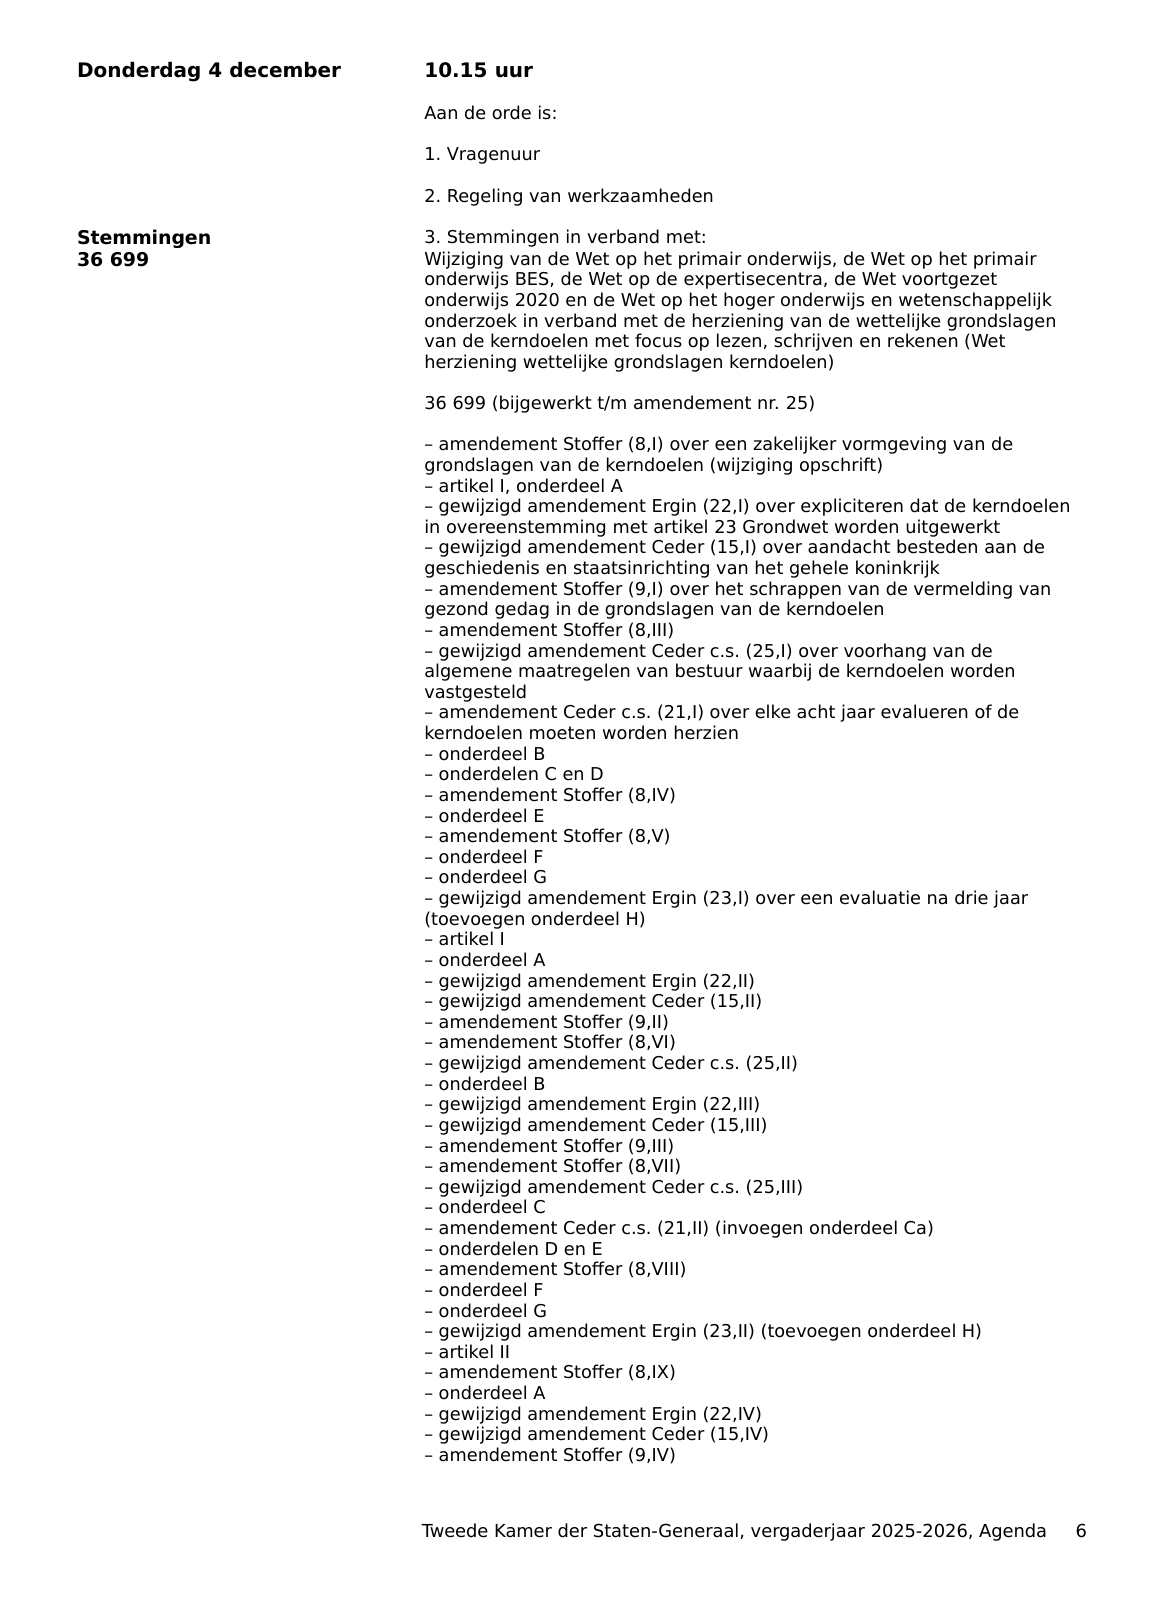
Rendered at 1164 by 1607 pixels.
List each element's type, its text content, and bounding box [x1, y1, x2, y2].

table_cell [77, 1053, 401, 1074]
table_cell – amendement Stoffer (8,I) over een zakelijker vormgeving van de grondslagen van de kerndoelen (wijziging opschrift) [418, 434, 1087, 476]
table_cell [77, 1218, 401, 1239]
table_cell [401, 991, 418, 1012]
table_cell 3. Stemmingen in verband met: [418, 227, 1087, 249]
table_cell – gewijzigd amendement Ceder (15,II) [418, 991, 1087, 1012]
table_cell – amendement Stoffer (8,VIII) [418, 1259, 1087, 1280]
table_cell [401, 1074, 418, 1094]
table_cell [77, 373, 401, 393]
table_cell [77, 393, 401, 414]
table_cell – gewijzigd amendement Ergin (22,IV) [418, 1404, 1087, 1424]
table_cell – amendement Stoffer (9,IV) [418, 1445, 1087, 1466]
table_cell [77, 847, 401, 867]
table_cell – onderdeel A [418, 950, 1087, 971]
table_cell – amendement Stoffer (8,IV) [418, 785, 1087, 806]
table_cell 10.15 uur [418, 59, 1087, 82]
table_cell [401, 1177, 418, 1197]
table_cell – gewijzigd amendement Ceder (15,IV) [418, 1424, 1087, 1445]
table_cell [77, 144, 401, 165]
table_cell [401, 83, 418, 103]
table_cell [77, 868, 401, 888]
table_cell [77, 1363, 401, 1383]
table_cell [77, 186, 401, 206]
table_cell [77, 496, 401, 537]
table_cell [401, 785, 418, 806]
table_cell 1. Vragenuur [418, 144, 1087, 165]
table_cell – onderdeel B [418, 744, 1087, 764]
table_cell [77, 950, 401, 971]
table_cell [401, 414, 418, 434]
table_cell – artikel I, onderdeel A [418, 476, 1087, 496]
table_cell [77, 1383, 401, 1404]
table_cell – onderdeel E [418, 806, 1087, 826]
table_cell [401, 703, 418, 744]
table_cell [401, 868, 418, 888]
table_cell 36 699 (bijgewerkt t/m amendement nr. 25) [418, 393, 1087, 414]
table_cell [77, 744, 401, 764]
table_cell – amendement Ceder c.s. (21,I) over elke acht jaar evalueren of de kerndoelen moeten worden herzien [418, 703, 1087, 744]
table_cell – amendement Stoffer (8,IX) [418, 1363, 1087, 1383]
table_cell [77, 971, 401, 991]
table_cell [401, 1033, 418, 1053]
table_cell – artikel I [418, 929, 1087, 950]
table_cell [401, 144, 418, 165]
table_cell [401, 165, 418, 186]
table_cell – gewijzigd amendement Ceder c.s. (25,III) [418, 1177, 1087, 1197]
table_cell [77, 641, 401, 702]
table_cell [418, 206, 1087, 227]
table_cell [77, 826, 401, 847]
table_cell [401, 1094, 418, 1115]
table_cell [401, 124, 418, 144]
table_cell [401, 971, 418, 991]
table_cell [401, 1198, 418, 1218]
table_cell [77, 1156, 401, 1177]
table_cell [77, 1239, 401, 1259]
table_cell [401, 950, 418, 971]
table_cell – gewijzigd amendement Ceder c.s. (25,II) [418, 1053, 1087, 1074]
table_cell – amendement Stoffer (9,II) [418, 1012, 1087, 1032]
table_cell [401, 1280, 418, 1301]
table_cell Donderdag 4 december [77, 59, 401, 82]
table_cell [418, 414, 1087, 434]
table_cell – amendement Ceder c.s. (21,II) (invoegen onderdeel Ca) [418, 1218, 1087, 1239]
table_cell [401, 806, 418, 826]
table_cell [401, 434, 418, 476]
table_cell [77, 434, 401, 476]
table_cell [77, 103, 401, 124]
table_cell – onderdeel F [418, 847, 1087, 867]
table_cell [401, 1301, 418, 1321]
table_cell [401, 641, 418, 702]
table_cell [401, 103, 418, 124]
table_cell [401, 393, 418, 414]
table_cell Aan de orde is: [418, 103, 1087, 124]
table_cell – amendement Stoffer (8,VI) [418, 1033, 1087, 1053]
table_cell [77, 124, 401, 144]
table_cell – gewijzigd amendement Ergin (22,II) [418, 971, 1087, 991]
table_cell [401, 59, 418, 82]
table_cell – onderdeel F [418, 1280, 1087, 1301]
table_cell 36 699 [77, 249, 401, 372]
table_cell – onderdeel A [418, 1383, 1087, 1404]
table_cell [77, 206, 401, 227]
table_cell – onderdeel B [418, 1074, 1087, 1094]
table_cell [77, 1198, 401, 1218]
table_cell [401, 476, 418, 496]
table_cell [77, 1012, 401, 1032]
table_cell [401, 1115, 418, 1136]
table_cell [401, 1445, 418, 1466]
table_cell [401, 227, 418, 249]
table_cell [77, 1177, 401, 1197]
table_cell [77, 1342, 401, 1362]
table_cell [77, 1136, 401, 1156]
table_cell [418, 124, 1087, 144]
table_cell [77, 1445, 401, 1466]
table_cell [77, 414, 401, 434]
table_cell [401, 1424, 418, 1445]
table_cell – onderdeel G [418, 1301, 1087, 1321]
table_cell Wijziging van de Wet op het primair onderwijs, de Wet op het primair onderwijs BES, de Wet op de expertisecentra, de Wet voortgezet onderwijs 2020 en de Wet op het hoger onderwijs en wetenschappelijk onderzoek in verband met de herziening van de wettelijke grondslagen van de kerndoelen met focus op lezen, schrijven en rekenen (Wet herziening wettelijke grondslagen kerndoelen) [418, 249, 1087, 372]
table_cell [77, 1280, 401, 1301]
table_cell [401, 579, 418, 620]
table_cell – gewijzigd amendement Ceder (15,III) [418, 1115, 1087, 1136]
table_cell [77, 579, 401, 620]
table_cell [77, 764, 401, 785]
table_cell – gewijzigd amendement Ergin (23,I) over een evaluatie na drie jaar (toevoegen onderdeel H) [418, 888, 1087, 929]
table_cell – amendement Stoffer (8,V) [418, 826, 1087, 847]
table_cell [401, 847, 418, 867]
table_cell [77, 1404, 401, 1424]
table_cell – onderdeel C [418, 1198, 1087, 1218]
table_cell [77, 991, 401, 1012]
table_cell Stemmingen [77, 227, 401, 249]
table_cell [401, 1012, 418, 1032]
table_cell [401, 764, 418, 785]
table_cell – amendement Stoffer (9,I) over het schrappen van de vermelding van gezond gedag in de grondslagen van de kerndoelen [418, 579, 1087, 620]
table_cell [77, 806, 401, 826]
table_cell [401, 249, 418, 372]
table_cell [401, 929, 418, 950]
table_cell 2. Regeling van werkzaamheden [418, 186, 1087, 206]
table_cell [401, 1218, 418, 1239]
table_cell [77, 165, 401, 186]
table_cell [77, 1301, 401, 1321]
table_cell [401, 206, 418, 227]
table_cell [401, 538, 418, 579]
table_cell [418, 373, 1087, 393]
table_cell [77, 1321, 401, 1342]
table_cell [77, 1074, 401, 1094]
table_cell – gewijzigd amendement Ergin (22,III) [418, 1094, 1087, 1115]
table_cell [401, 1053, 418, 1074]
table_cell [77, 929, 401, 950]
table_cell [77, 1033, 401, 1053]
table_cell [77, 620, 401, 641]
table_cell – gewijzigd amendement Ergin (22,I) over expliciteren dat de kerndoelen in overeenstemming met artikel 23 Grondwet worden uitgewerkt [418, 496, 1087, 537]
table_cell – amendement Stoffer (9,III) [418, 1136, 1087, 1156]
table_cell [401, 373, 418, 393]
table_cell – artikel II [418, 1342, 1087, 1362]
table_cell [77, 785, 401, 806]
table_cell – onderdelen C en D [418, 764, 1087, 785]
table_cell [401, 744, 418, 764]
table_cell [77, 538, 401, 579]
table_cell [401, 1239, 418, 1259]
table_cell [401, 888, 418, 929]
table_cell [77, 476, 401, 496]
table_cell – gewijzigd amendement Ceder c.s. (25,I) over voorhang van de algemene maatregelen van bestuur waarbij de kerndoelen worden vastgesteld [418, 641, 1087, 702]
table_cell [401, 186, 418, 206]
table_cell [77, 1424, 401, 1445]
table_cell [401, 1363, 418, 1383]
table_cell [77, 703, 401, 744]
table_cell [401, 1404, 418, 1424]
table_cell – gewijzigd amendement Ceder (15,I) over aandacht besteden aan de geschiedenis en staatsinrichting van het gehele koninkrijk [418, 538, 1087, 579]
table_cell [401, 826, 418, 847]
table_cell [401, 620, 418, 641]
table_cell – onderdeel G [418, 868, 1087, 888]
table_cell – amendement Stoffer (8,VII) [418, 1156, 1087, 1177]
table_cell [401, 1259, 418, 1280]
table_cell [401, 496, 418, 537]
table_cell [418, 83, 1087, 103]
table_cell [401, 1383, 418, 1404]
table_cell [77, 888, 401, 929]
table_cell [77, 83, 401, 103]
table_cell [401, 1156, 418, 1177]
table_cell [401, 1321, 418, 1342]
table_cell [77, 1115, 401, 1136]
table_cell [418, 165, 1087, 186]
table_cell – onderdelen D en E [418, 1239, 1087, 1259]
table_cell – gewijzigd amendement Ergin (23,II) (toevoegen onderdeel H) [418, 1321, 1087, 1342]
table_cell [401, 1342, 418, 1362]
table_cell [401, 1136, 418, 1156]
table_cell [77, 1259, 401, 1280]
table_cell [77, 1094, 401, 1115]
table_cell – amendement Stoffer (8,III) [418, 620, 1087, 641]
